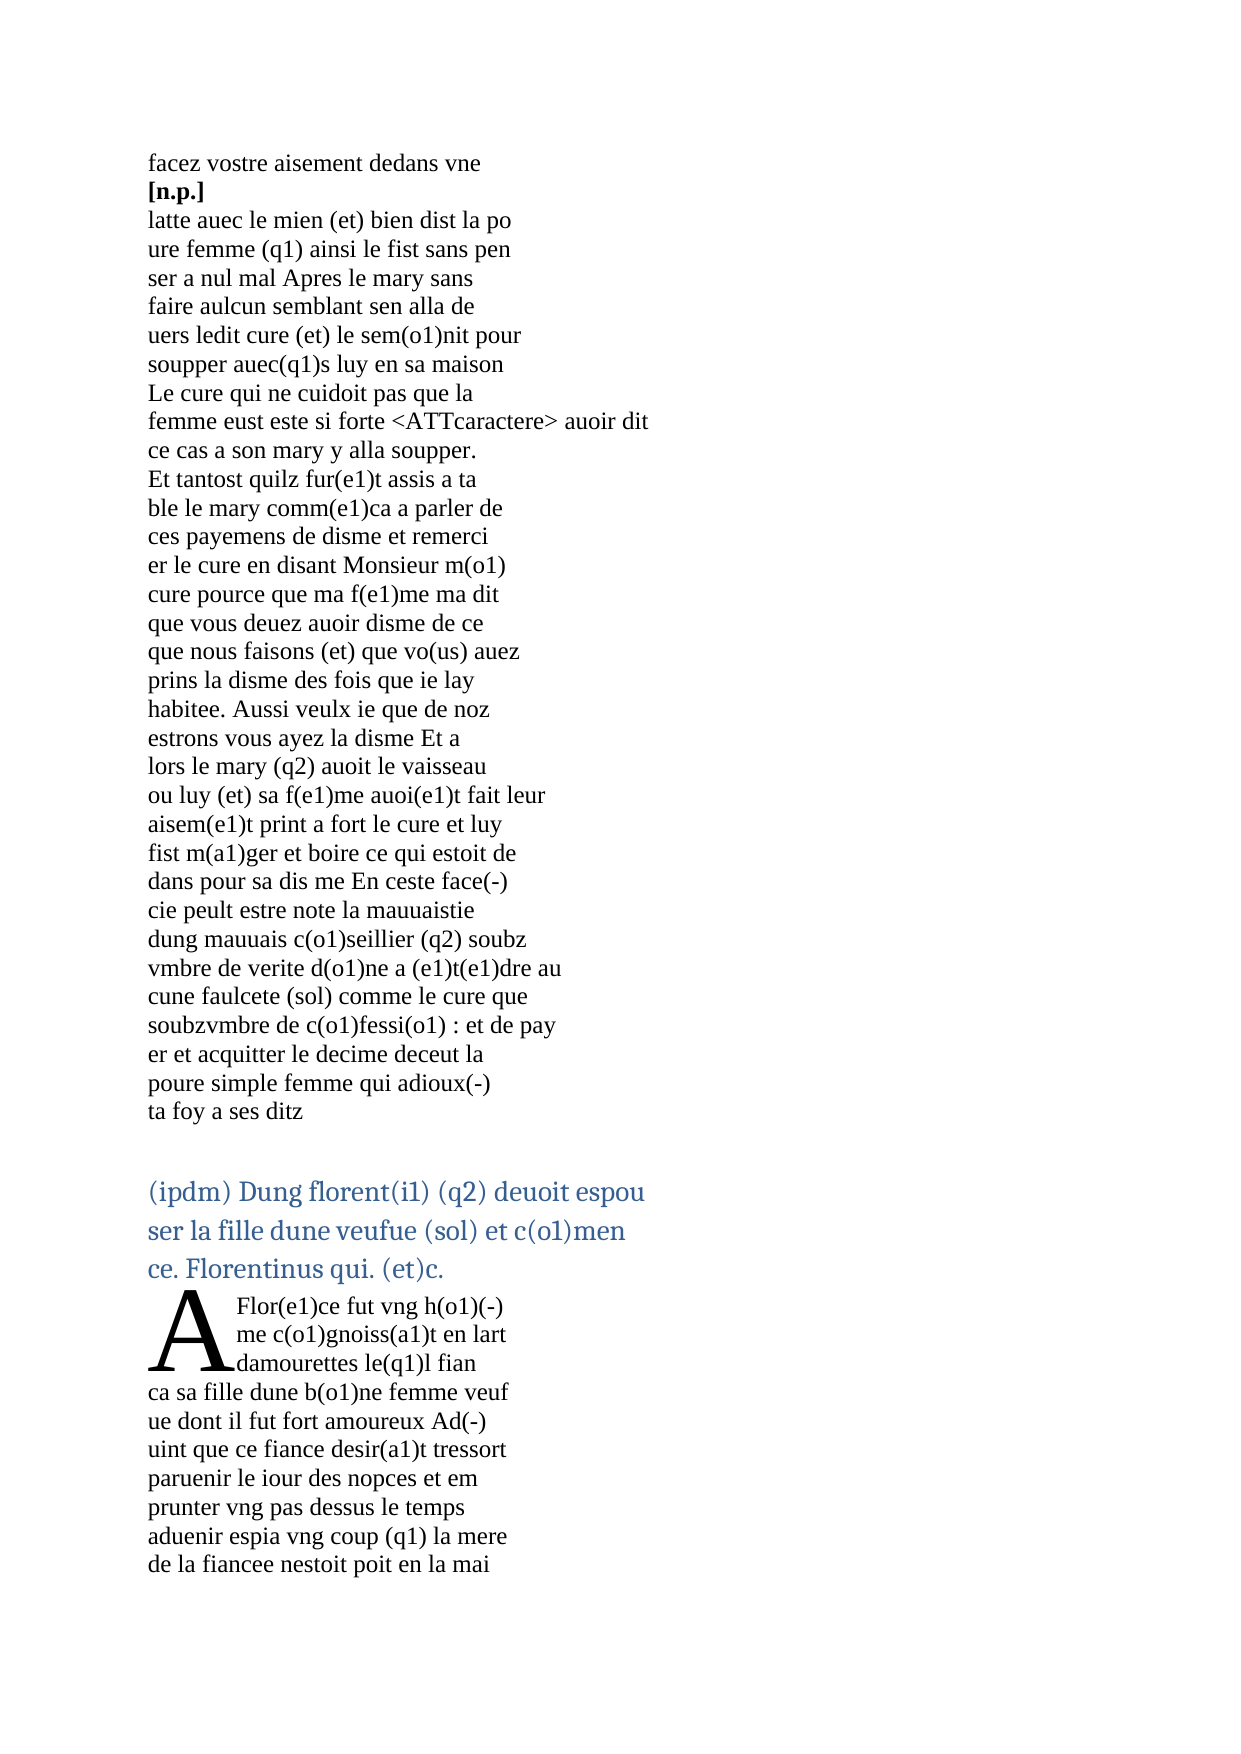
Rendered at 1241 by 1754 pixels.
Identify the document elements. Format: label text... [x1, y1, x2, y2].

text facez vostre aisement dedans vne [n.p.] latte auec le mien (et) bien dist la po ure femme (q1) ainsi le fist sans pen ser a nul mal Apres le mary sans faire aulcun semblant sen alla de uers ledit cure (et) le sem(o1)nit pour soupper auec(q1)s luy en sa maison Le cure qui ne cuidoit pas que la femme eust este si forte <ATTcaractere> auoir dit ce cas a son mary y alla soupper. Et tantost quilz fur(e1)t assis a ta ble le mary comm(e1)ca a parler de ces payemens de disme et remerci er le cure en disant Monsieur m(o1) cure pource que ma f(e1)me ma dit que vous deuez auoir disme de ce que nous faisons (et) que vo(us) auez prins la disme des fois que ie lay habitee. Aussi veulx ie que de noz estrons vous ayez la disme Et a lors le mary (q2) auoit le vaisseau ou luy (et) sa f(e1)me auoi(e1)t fait leur aisem(e1)t print a fort le cure et luy fist m(a1)ger et boire ce qui estoit de dans pour sa dis me En ceste face(-) cie peult estre note la mauuaistie dung mauuais c(o1)seillier (q2) soubz vmbre de verite d(o1)ne a (e1)t(e1)dre au cune faulcete (sol) comme le cure que soubzvmbre de c(o1)fessi(o1) : et de pay er et acquitter le decime deceut la poure simple femme qui adioux(-) ta foy a ses ditz [148, 148, 1093, 1125]
subtitle (ipdm) Dung florent(i1) (q2) deuoit espou ser la fille dune veufue (sol) et c(o1)men ce. Florentinus qui. (et)c. [148, 1175, 1093, 1286]
text AFlor(e1)ce fut vng h(o1)(-) me c(o1)gnoiss(a1)t en lart damourettes le(q1)l fian ca sa fille dune b(o1)ne femme veuf ue dont il fut fort amoureux Ad(-) uint que ce fiance desir(a1)t tressort paruenir le iour des nopces et em prunter vng pas dessus le temps aduenir espia vng coup (q1) la mere de la fiancee nestoit poit en la mai [148, 1291, 1093, 1578]
